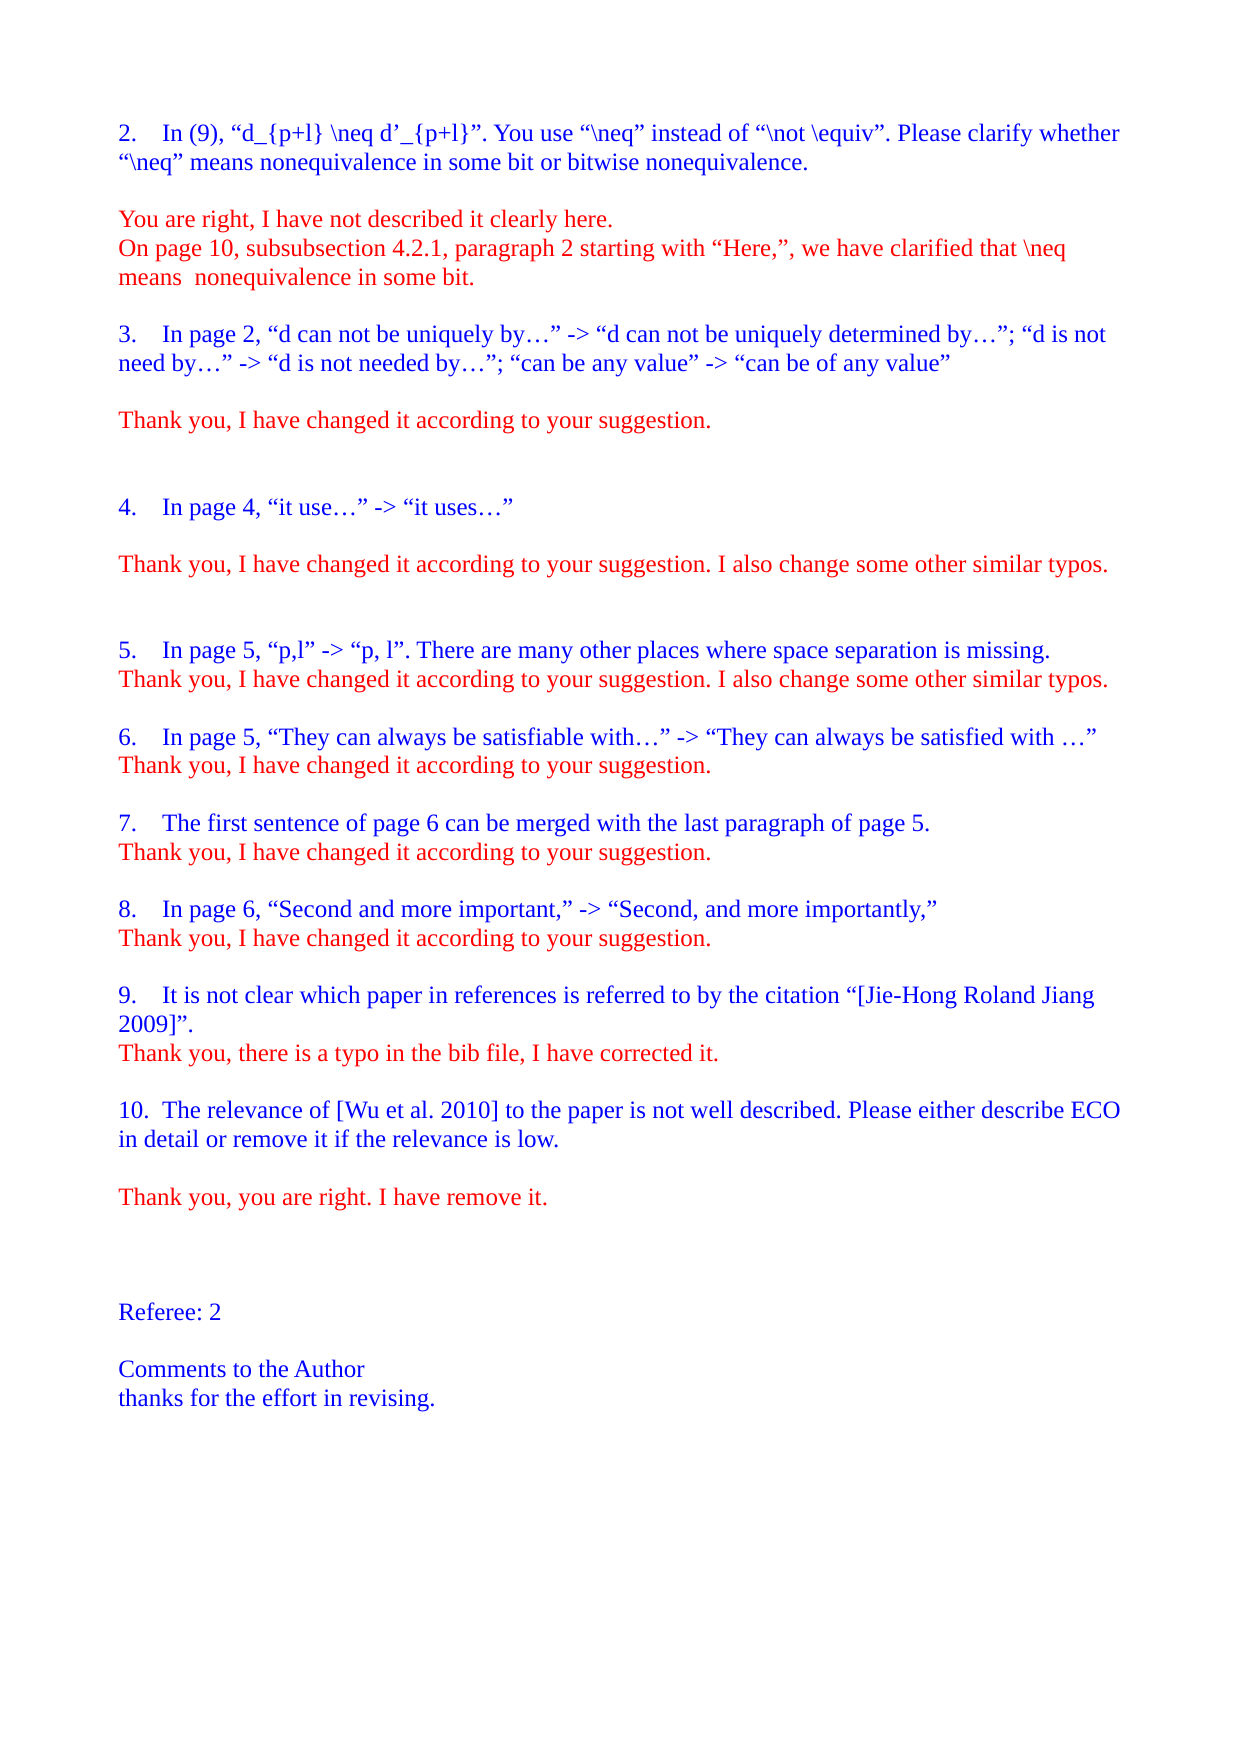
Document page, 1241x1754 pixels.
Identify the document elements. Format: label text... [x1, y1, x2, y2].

text 2. In (9), “d_{p+l} \neq d’_{p+l}”. You use “\neq” instead of “\not \equiv”. Please clarify whether “\neq” means nonequivalence in some bit or bitwise nonequivalence. [118, 118, 1122, 176]
text Thank you, I have changed it according to your suggestion. [118, 406, 1122, 434]
text Thank you, I have changed it according to your suggestion. I also change some other similar typos. [118, 664, 1122, 693]
text 6. In page 5, “They can always be satisfiable with…” -> “They can always be satisfied with …” [118, 722, 1122, 751]
text On page 10, subsubsection 4.2.1, paragraph 2 starting with “Here,”, we have clarified that \neq means nonequivalence in some bit. [118, 233, 1122, 291]
text 10. The relevance of [Wu et al. 2010] to the paper is not well described. Please either describe ECO in detail or remove it if the relevance is low. [118, 1096, 1122, 1153]
text Referee: 2 [118, 1297, 1122, 1326]
text Thank you, I have changed it according to your suggestion. [118, 837, 1122, 866]
text 9. It is not clear which paper in references is referred to by the citation “[Jie-Hong Roland Jiang 2009]”. [118, 981, 1122, 1038]
text 5. In page 5, “p,l” -> “p, l”. There are many other places where space separation is missing. [118, 636, 1122, 664]
text Thank you, you are right. I have remove it. [118, 1182, 1122, 1211]
text You are right, I have not described it clearly here. [118, 204, 1122, 233]
text 8. In page 6, “Second and more important,” -> “Second, and more importantly,” [118, 894, 1122, 923]
text 4. In page 4, “it use…” -> “it uses…” [118, 492, 1122, 521]
text Thank you, I have changed it according to your suggestion. I also change some other similar typos. [118, 549, 1122, 578]
text Thank you, I have changed it according to your suggestion. [118, 923, 1122, 952]
text 3. In page 2, “d can not be uniquely by…” -> “d can not be uniquely determined by…”; “d is not need by…” -> “d is not needed by…”; “can be any value” -> “can be of any value” [118, 319, 1122, 377]
text 7. The first sentence of page 6 can be merged with the last paragraph of page 5. [118, 808, 1122, 837]
text Thank you, there is a typo in the bib file, I have corrected it. [118, 1038, 1122, 1067]
text Thank you, I have changed it according to your suggestion. [118, 751, 1122, 779]
text thanks for the effort in revising. [118, 1383, 1122, 1412]
text Comments to the Author [118, 1354, 1122, 1383]
